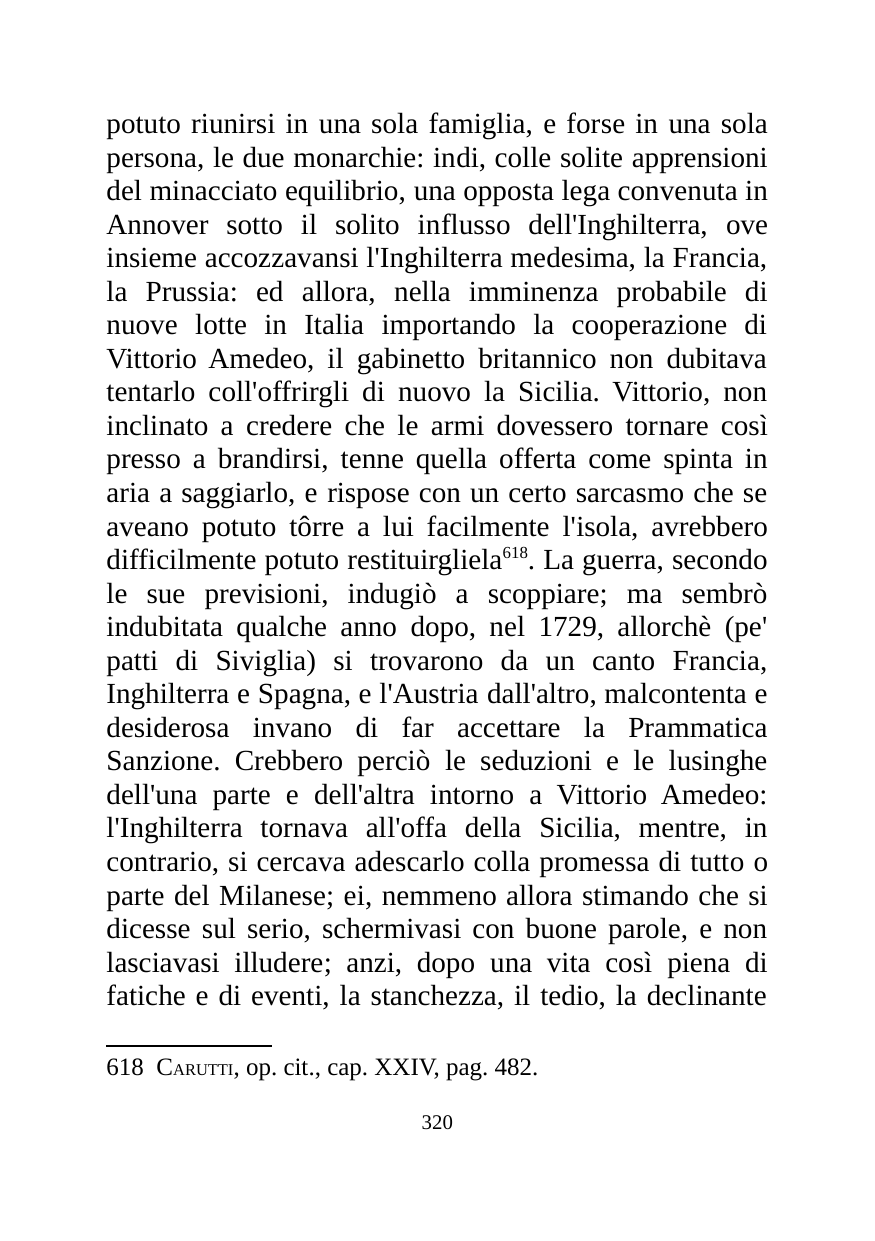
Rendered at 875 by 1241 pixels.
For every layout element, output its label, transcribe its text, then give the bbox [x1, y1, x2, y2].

text potuto riunirsi in una sola famiglia, e forse in una sola persona, le due monarchie: indi, colle solite apprensioni del minacciato equilibrio, una opposta lega convenuta in Annover sotto il solito influsso dell'Inghilterra, ove insieme accozzavansi l'Inghilterra medesima, la Francia, la Prussia: ed allora, nella imminenza probabile di nuove lotte in Italia importando la cooperazione di Vittorio Amedeo, il gabinetto britannico non dubitava tentarlo coll'offrirgli di nuovo la Sicilia. Vittorio, non inclinato a credere che le armi dovessero tornare così presso a brandirsi, tenne quella offerta come spinta in aria a saggiarlo, e rispose con un certo sarcasmo che se aveano potuto tôrre a lui facilmente l'isola, avrebbero difficilmente potuto restituirgliela. La guerra, secondo le sue previsioni, indugiò a scoppiare; ma sembrò indubitata qualche anno dopo, nel 1729, allorchè (pe' patti di Siviglia) si trovarono da un canto Francia, Inghilterra e Spagna, e l'Austria dall'altro, malcontenta e desiderosa invano di far accettare la Prammatica Sanzione. Crebbero perciò le seduzioni e le lusinghe dell'una parte e dell'altra intorno a Vittorio Amedeo: l'Inghilterra tornava all'offa della Sicilia, mentre, in contrario, si cercava adescarlo colla promessa di tutto o parte del Milanese; ei, nemmeno allora stimando che si dicesse sul serio, schermivasi con buone parole, e non lasciavasi illudere; anzi, dopo una vita così piena di fatiche e di eventi, la stanchezza, il tedio, la declinante [106, 106, 768, 1012]
text Carutti, op. cit., cap. XXIV, pag. 482. [106, 1052, 768, 1080]
